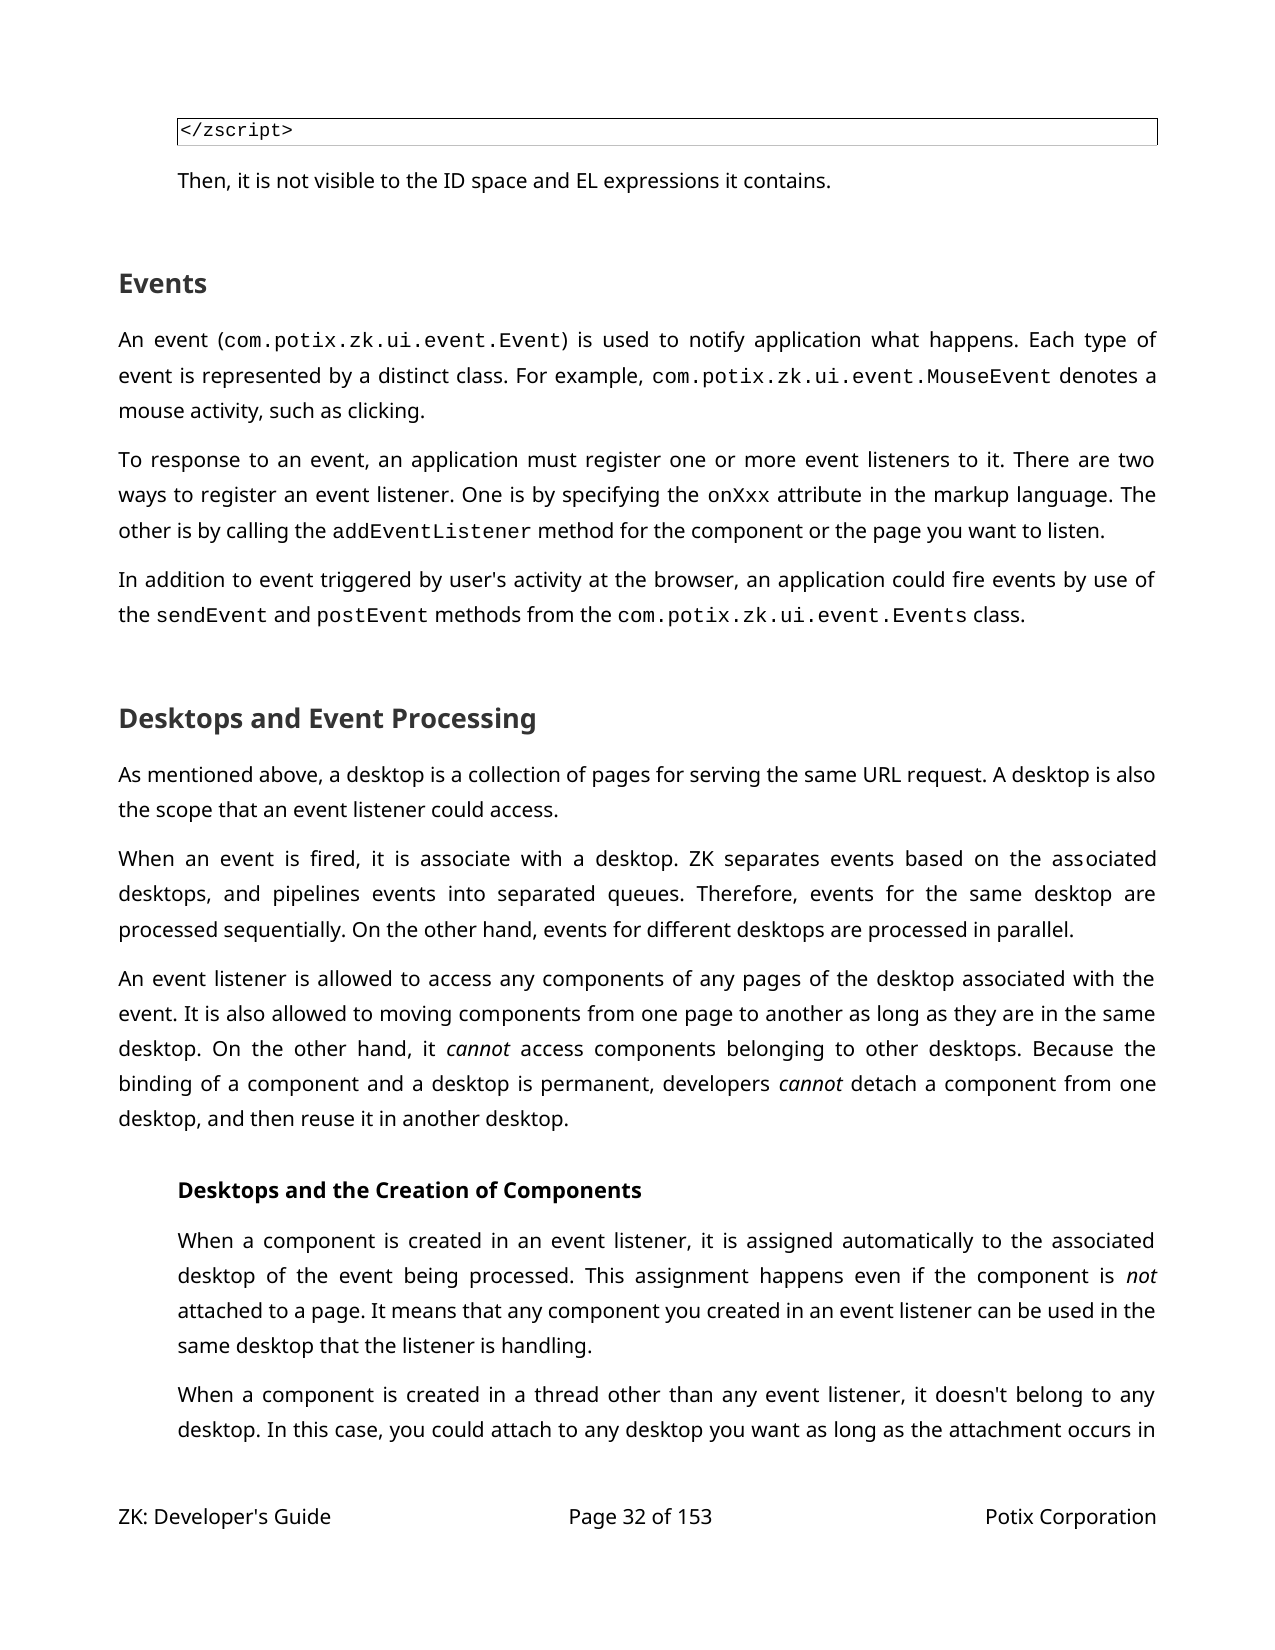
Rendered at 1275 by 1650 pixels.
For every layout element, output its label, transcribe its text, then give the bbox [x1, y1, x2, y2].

text An event listener is allowed to access any components of any pages of the desktop associated with the event. It is also allowed to moving components from one page to another as long as they are in the same desktop. On the other hand, it cannot access components belonging to other desktops. Because the binding of a component and a desktop is permanent, developers cannot detach a component from one desktop, and then reuse it in another desktop. [118, 964, 1157, 1133]
text As mentioned above, a desktop is a collection of pages for serving the same URL request. A desktop is also the scope that an event listener could access. [118, 760, 1157, 824]
text </zscript> [178, 119, 1157, 145]
subtitle Desktops and Event Processing [118, 700, 1157, 737]
text When an event is fired, it is associate with a desktop. ZK separates events based on the associated desktops, and pipelines events into separated queues. Therefore, events for the same desktop are processed sequentially. On the other hand, events for different desktops are processed in parallel. [118, 844, 1157, 943]
text To response to an event, an application must register one or more event listeners to it. There are two ways to register an event listener. One is by specifying the onXxx attribute in the markup language. The other is by calling the addEventListener method for the component or the page you want to listen. [118, 445, 1157, 545]
text In addition to event triggered by user's activity at the browser, an application could fire events by use of the sendEvent and postEvent methods from the com.potix.zk.ui.event.Events class. [118, 565, 1157, 629]
subtitle Events [118, 265, 1157, 302]
text Then, it is not visible to the ID space and EL expressions it contains. [177, 166, 1157, 194]
text When a component is created in an event listener, it is assigned automatically to the associated desktop of the event being processed. This assignment happens even if the component is not attached to a page. It means that any component you created in an event listener can be used in the same desktop that the listener is handling. [177, 1226, 1157, 1360]
text An event (com.potix.zk.ui.event.Event) is used to notify application what happens. Each type of event is represented by a distinct class. For example, com.potix.zk.ui.event.MouseEvent denotes a mouse activity, such as clicking. [118, 326, 1157, 425]
subtitle Desktops and the Creation of Components [177, 1175, 1157, 1205]
text When a component is created in a thread other than any event listener, it doesn't belong to any desktop. In this case, you could attach to any desktop you want as long as the attachment occurs in [177, 1380, 1157, 1444]
